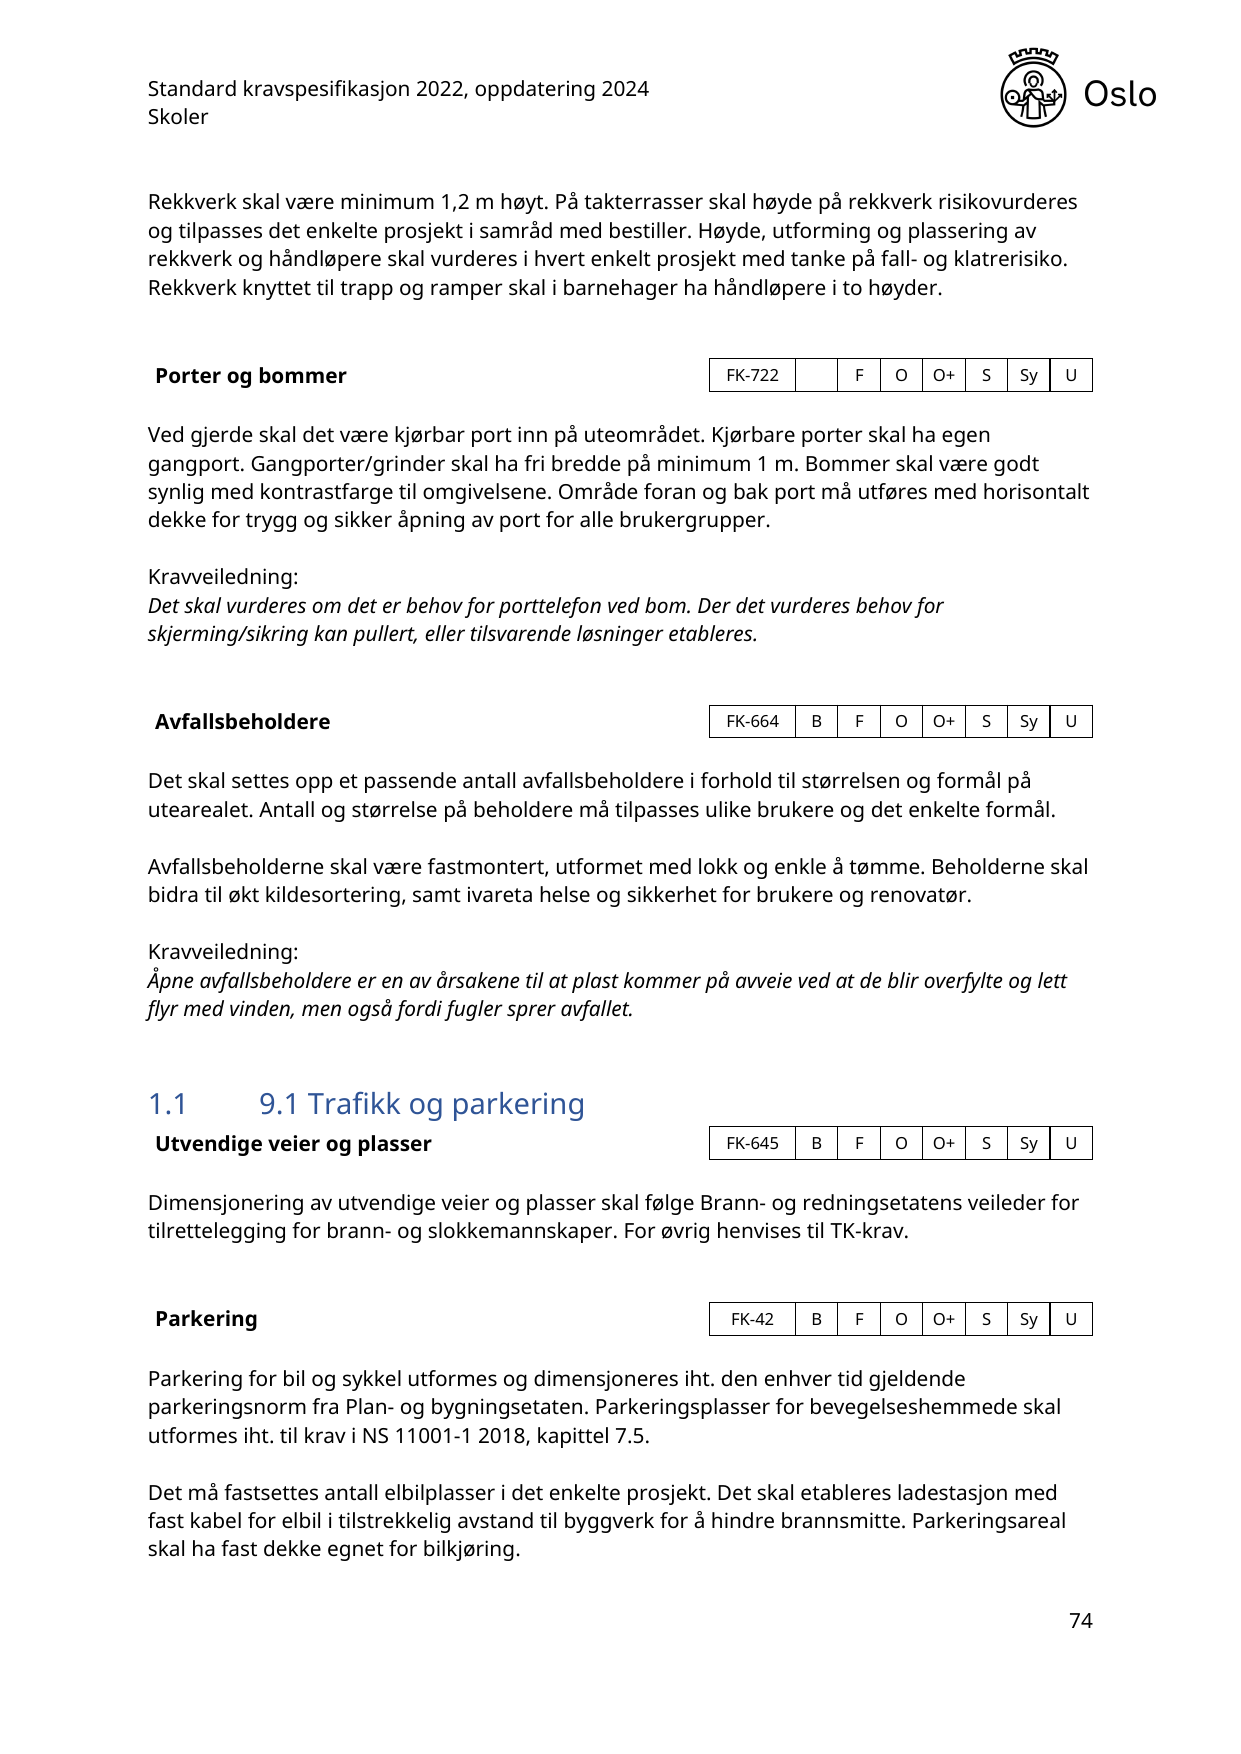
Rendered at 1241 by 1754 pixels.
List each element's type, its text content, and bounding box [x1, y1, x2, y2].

table_header Sy [1008, 1303, 1049, 1334]
table_header O+ [923, 1127, 965, 1159]
table_header S [966, 359, 1007, 391]
table_header F [838, 706, 880, 737]
text Kravveiledning: [148, 562, 1093, 591]
table_header O [881, 706, 922, 737]
table_header Avfallsbeholdere [148, 705, 709, 737]
table_header Porter og bommer [148, 358, 709, 391]
table_header U [1051, 1127, 1092, 1159]
text Kravveiledning: [148, 937, 1093, 966]
table_header U [1051, 706, 1092, 737]
table_header FK-42 [710, 1303, 795, 1334]
table_header O [881, 1127, 922, 1159]
table_header O+ [923, 359, 965, 391]
table_header F [838, 1127, 880, 1159]
text Dimensjonering av utvendige veier og plasser skal følge Brann- og redningsetatens veileder for tilrettelegging for brann- og slokkemannskaper. For øvrig henvises til TK-krav. [148, 1188, 1093, 1245]
table_header F [838, 1303, 880, 1334]
subtitle 9.1 Trafikk og parkering [148, 1084, 1093, 1123]
table_header Sy [1008, 1127, 1049, 1159]
text Ved gjerde skal det være kjørbar port inn på uteområdet. Kjørbare porter skal ha egen gangport. Gangporter/grinder skal ha fri bredde på minimum 1 m. Bommer skal være godt synlig med kontrastfarge til omgivelsene. Område foran og bak port må utføres med horisontalt dekke for trygg og sikker åpning av port for alle brukergrupper. [148, 420, 1093, 534]
table_header O+ [923, 1303, 965, 1334]
text Åpne avfallsbeholdere er en av årsakene til at plast kommer på avveie ved at de blir overfylte og lett flyr med vinden, men også fordi fugler sprer avfallet. [148, 966, 1093, 1023]
table_header O+ [923, 706, 965, 737]
table_header B [796, 1303, 837, 1334]
text Det skal settes opp et passende antall avfallsbeholdere i forhold til størrelsen og formål på utearealet. Antall og størrelse på beholdere må tilpasses ulike brukere og det enkelte formål. [148, 767, 1093, 823]
table_header FK-722 [710, 359, 795, 391]
text Avfallsbeholderne skal være fastmontert, utformet med lokk og enkle å tømme. Beholderne skal bidra til økt kildesortering, samt ivareta helse og sikkerhet for brukere og renovatør. [148, 852, 1093, 909]
table_header B [796, 706, 837, 737]
table_header FK-664 [710, 706, 795, 737]
table_header U [1051, 359, 1092, 391]
text Parkering for bil og sykkel utformes og dimensjoneres iht. den enhver tid gjeldende parkeringsnorm fra Plan- og bygningsetaten. Parkeringsplasser for bevegelseshemmede skal utformes iht. til krav i NS 11001-1 2018, kapittel 7.5. [148, 1364, 1093, 1449]
table_header Sy [1008, 706, 1049, 737]
table_header Utvendige veier og plasser [148, 1126, 709, 1159]
table_header B [796, 1127, 837, 1159]
table_header F [838, 359, 880, 391]
table_header U [1051, 1303, 1092, 1334]
table_header FK-645 [710, 1127, 795, 1159]
text Det må fastsettes antall elbilplasser i det enkelte prosjekt. Det skal etableres ladestasjon med fast kabel for elbil i tilstrekkelig avstand til byggverk for å hindre brannsmitte. Parkeringsareal skal ha fast dekke egnet for bilkjøring. [148, 1478, 1093, 1563]
table_header [796, 359, 837, 391]
text Rekkverk skal være minimum 1,2 m høyt. På takterrasser skal høyde på rekkverk risikovurderes og tilpasses det enkelte prosjekt i samråd med bestiller. Høyde, utforming og plassering av rekkverk og håndløpere skal vurderes i hvert enkelt prosjekt med tanke på fall- og klatrerisiko. Rekkverk knyttet til trapp og ramper skal i barnehager ha håndløpere i to høyder. [148, 187, 1093, 301]
text Det skal vurderes om det er behov for porttelefon ved bom. Der det vurderes behov for skjerming/sikring kan pullert, eller tilsvarende løsninger etableres. [148, 591, 1093, 648]
table_header S [966, 1303, 1007, 1334]
table_header S [966, 706, 1007, 737]
table_header O [881, 359, 922, 391]
table_header Parkering [148, 1302, 709, 1334]
table_header S [966, 1127, 1007, 1159]
table_header O [881, 1303, 922, 1334]
table_header Sy [1008, 359, 1049, 391]
